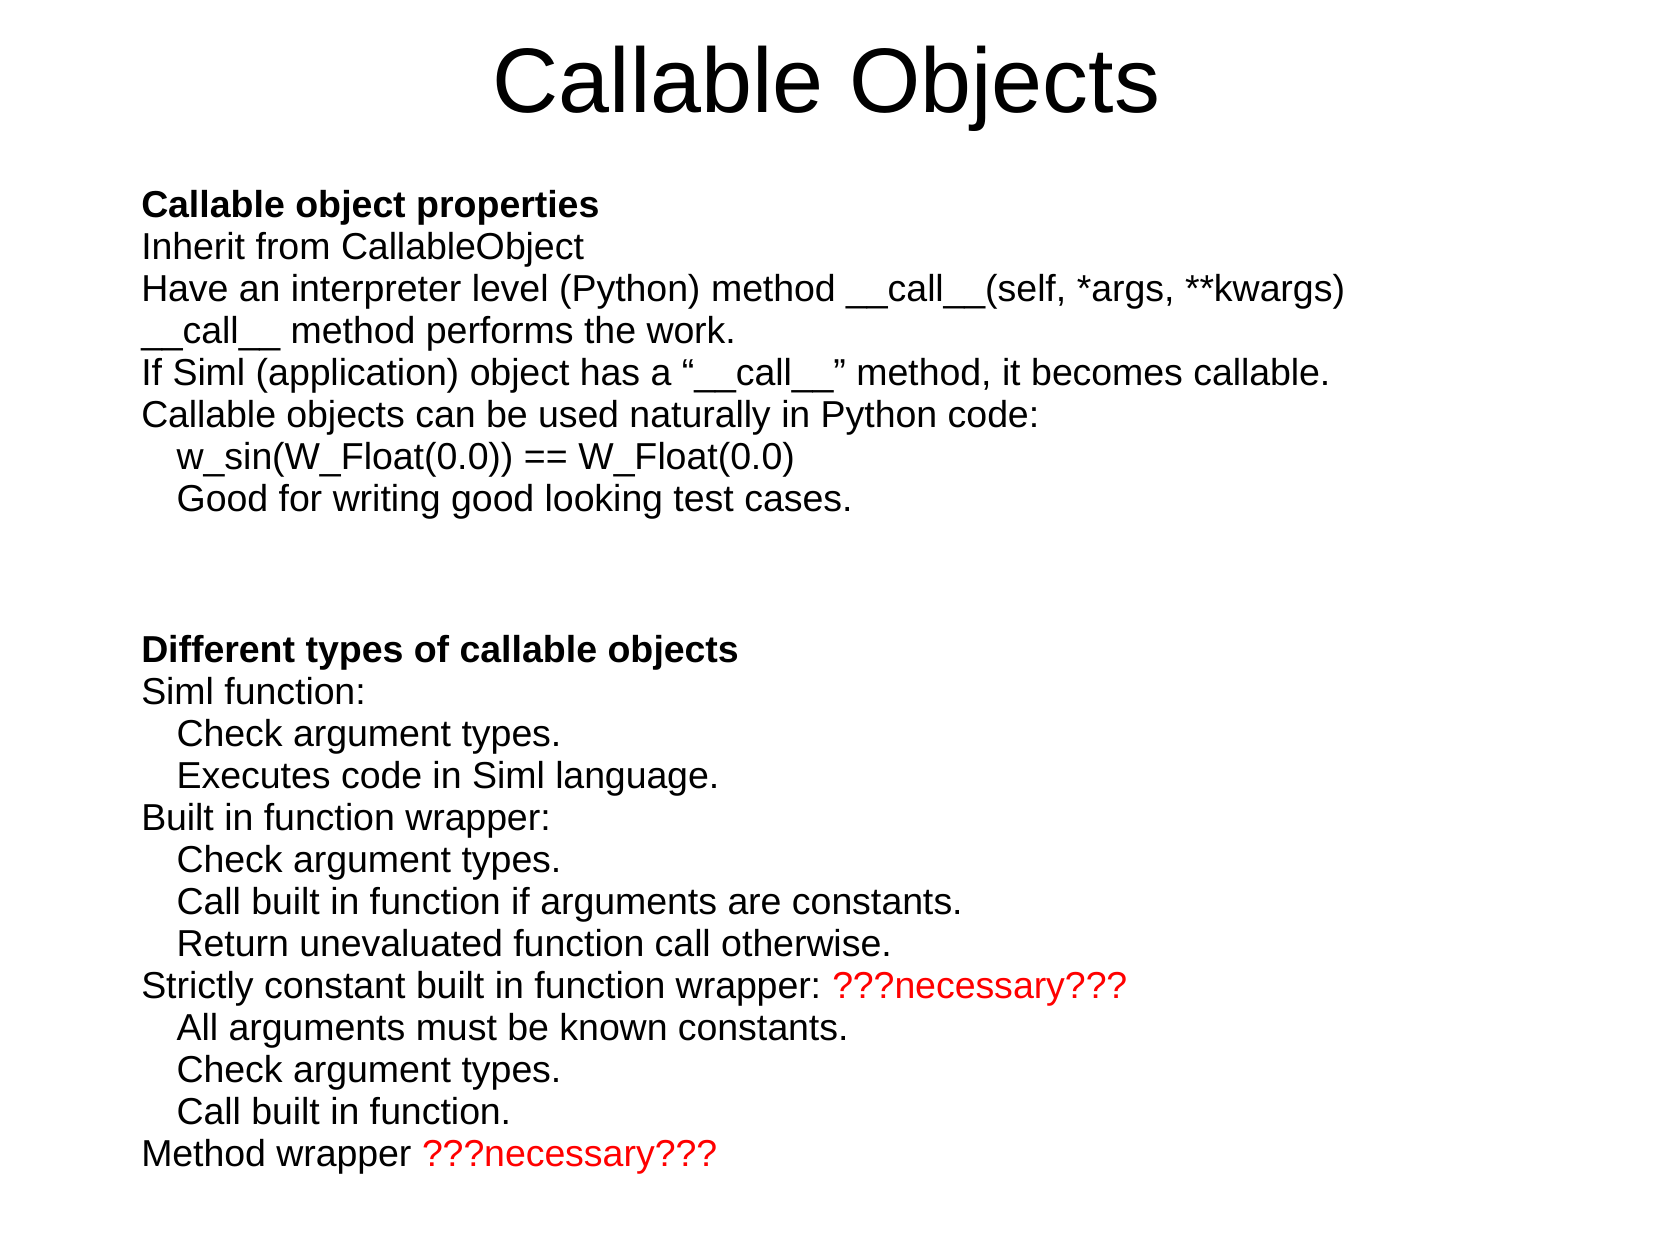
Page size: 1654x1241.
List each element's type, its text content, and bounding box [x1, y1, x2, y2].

text_box Different types of callable objects Siml function: Check argument types. Executes code in Siml language. Built in function wrapper: Check argument types. Call built in function if arguments are constants. Return unevaluated function call otherwise. Strictly constant built in function wrapper: ???necessary??? All arguments must be known constants. Check argument types. Call built in function. Method wrapper ???necessary??? [126, 621, 1426, 1182]
title Callable Objects [82, 12, 1571, 149]
text_box Callable object properties Inherit from CallableObject Have an interpreter level (Python) method __call__(self, *args, **kwargs) __call__ method performs the work. If Siml (application) object has a “__call__” method, it becomes callable. Callable objects can be used naturally in Python code: w_sin(W_Float(0.0)) == W_Float(0.0) Good for writing good looking test cases. [126, 175, 1374, 527]
